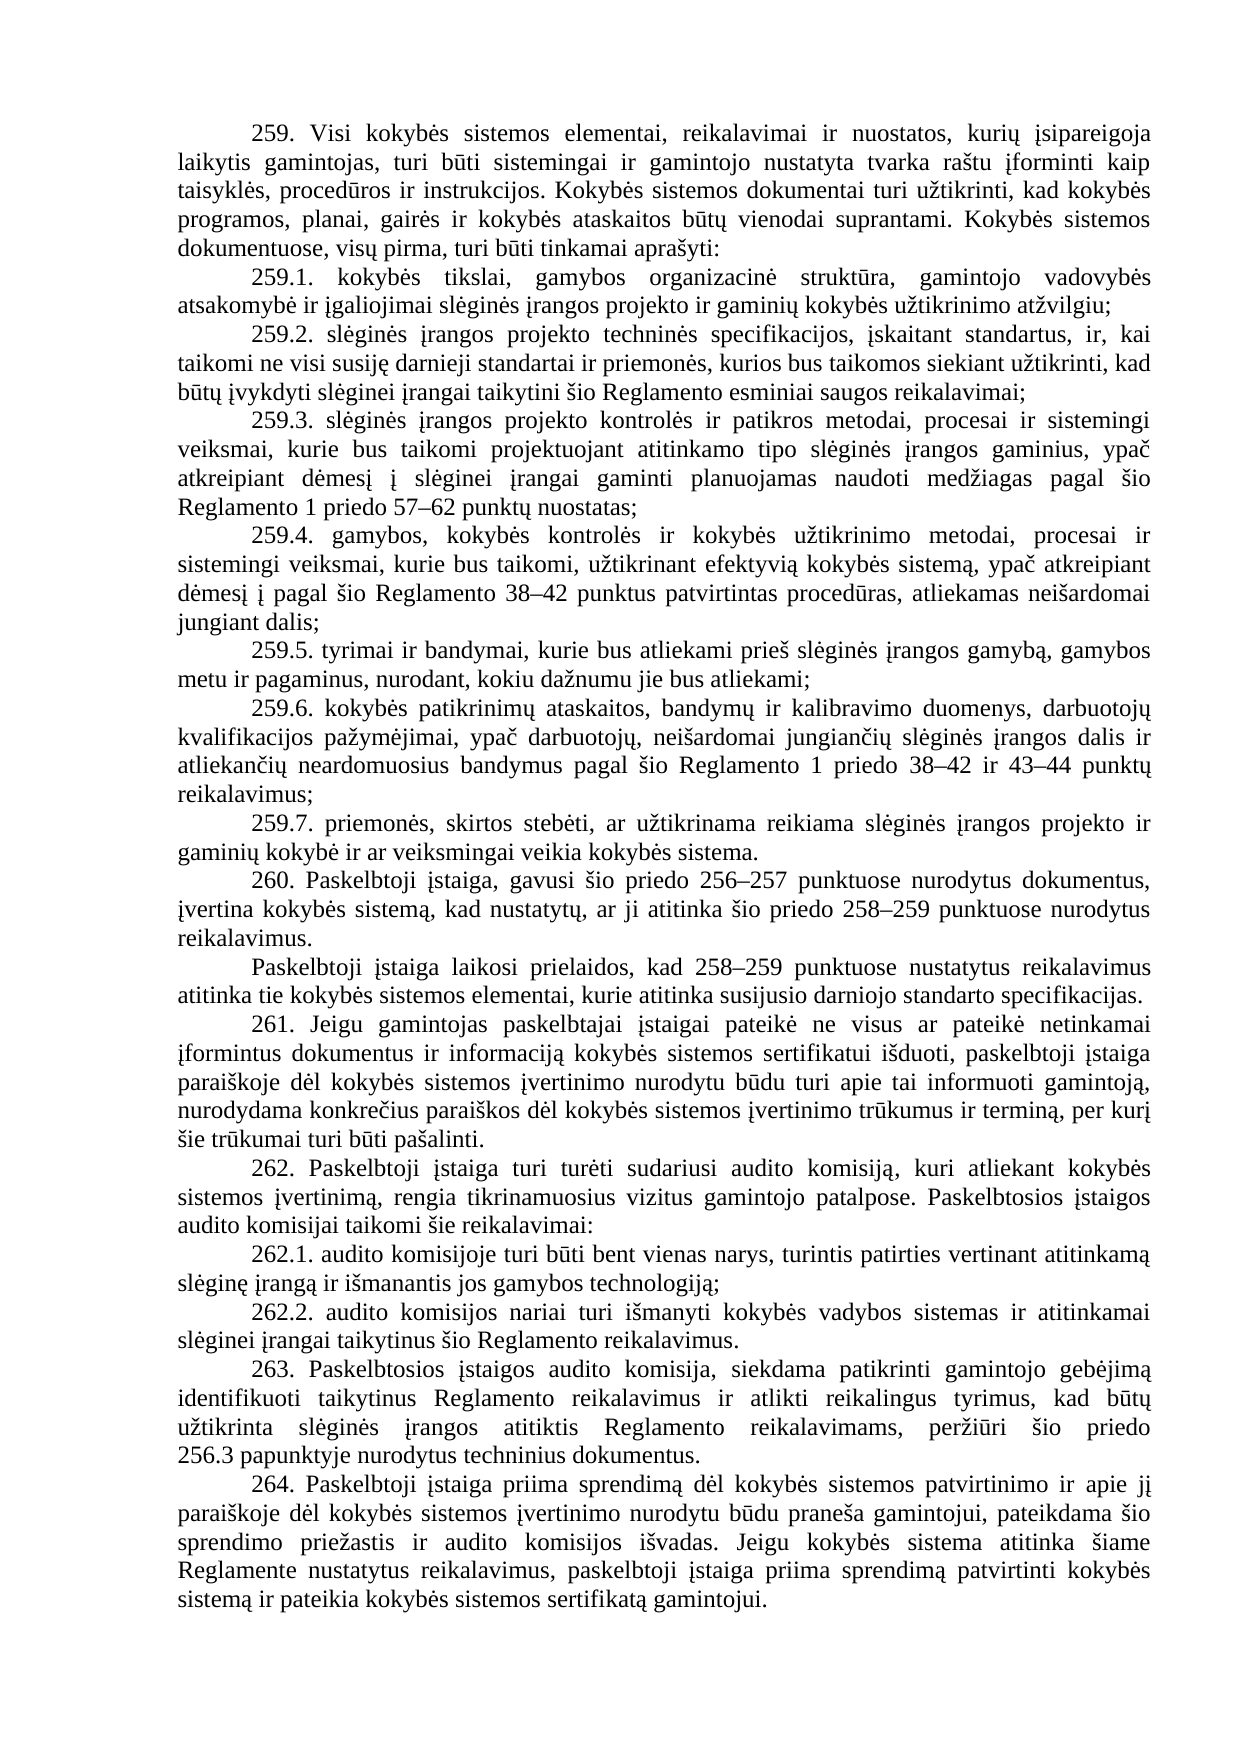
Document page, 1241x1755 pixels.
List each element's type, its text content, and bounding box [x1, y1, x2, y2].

text 262.1. audito komisijoje turi būti bent vienas narys, turintis patirties vertinant atitinkamą slėginę įrangą ir išmanantis jos gamybos technologiją; [177, 1239, 1152, 1297]
text 262.2. audito komisijos nariai turi išmanyti kokybės vadybos sistemas ir atitinkamai slėginei įrangai taikytinus šio Reglamento reikalavimus. [177, 1297, 1152, 1354]
text 263. Paskelbtosios įstaigos audito komisija, siekdama patikrinti gamintojo gebėjimą identifikuoti taikytinus Reglamento reikalavimus ir atlikti reikalingus tyrimus, kad būtų užtikrinta slėginės įrangos atitiktis Reglamento reikalavimams, peržiūri šio priedo 256.3 papunktyje nurodytus techninius dokumentus. [177, 1354, 1152, 1469]
text 259.2. slėginės įrangos projekto techninės specifikacijos, įskaitant standartus, ir, kai taikomi ne visi susiję darnieji standartai ir priemonės, kurios bus taikomos siekiant užtikrinti, kad būtų įvykdyti slėginei įrangai taikytini šio Reglamento esminiai saugos reikalavimai; [177, 319, 1152, 406]
text Paskelbtoji įstaiga laikosi prielaidos, kad 258–259 punktuose nustatytus reikalavimus atitinka tie kokybės sistemos elementai, kurie atitinka susijusio darniojo standarto specifikacijas. [177, 952, 1152, 1009]
text 259.6. kokybės patikrinimų ataskaitos, bandymų ir kalibravimo duomenys, darbuotojų kvalifikacijos pažymėjimai, ypač darbuotojų, neišardomai jungiančių slėginės įrangos dalis ir atliekančių neardomuosius bandymus pagal šio Reglamento 1 priedo 38–42 ir 43–44 punktų reikalavimus; [177, 693, 1152, 808]
text 261. Jeigu gamintojas paskelbtajai įstaigai pateikė ne visus ar pateikė netinkamai įformintus dokumentus ir informaciją kokybės sistemos sertifikatui išduoti, paskelbtoji įstaiga paraiškoje dėl kokybės sistemos įvertinimo nurodytu būdu turi apie tai informuoti gamintoją, nurodydama konkrečius paraiškos dėl kokybės sistemos įvertinimo trūkumus ir terminą, per kurį šie trūkumai turi būti pašalinti. [177, 1009, 1152, 1153]
text 259.7. priemonės, skirtos stebėti, ar užtikrinama reikiama slėginės įrangos projekto ir gaminių kokybė ir ar veiksmingai veikia kokybės sistema. [177, 808, 1152, 866]
text 262. Paskelbtoji įstaiga turi turėti sudariusi audito komisiją, kuri atliekant kokybės sistemos įvertinimą, rengia tikrinamuosius vizitus gamintojo patalpose. Paskelbtosios įstaigos audito komisijai taikomi šie reikalavimai: [177, 1153, 1152, 1239]
text 259.3. slėginės įrangos projekto kontrolės ir patikros metodai, procesai ir sistemingi veiksmai, kurie bus taikomi projektuojant atitinkamo tipo slėginės įrangos gaminius, ypač atkreipiant dėmesį į slėginei įrangai gaminti planuojamas naudoti medžiagas pagal šio Reglamento 1 priedo 57–62 punktų nuostatas; [177, 406, 1152, 521]
text 259.4. gamybos, kokybės kontrolės ir kokybės užtikrinimo metodai, procesai ir sistemingi veiksmai, kurie bus taikomi, užtikrinant efektyvią kokybės sistemą, ypač atkreipiant dėmesį į pagal šio Reglamento 38–42 punktus patvirtintas procedūras, atliekamas neišardomai jungiant dalis; [177, 521, 1152, 636]
text 259.1. kokybės tikslai, gamybos organizacinė struktūra, gamintojo vadovybės atsakomybė ir įgaliojimai slėginės įrangos projekto ir gaminių kokybės užtikrinimo atžvilgiu; [177, 262, 1152, 319]
text 260. Paskelbtoji įstaiga, gavusi šio priedo 256–257 punktuose nurodytus dokumentus, įvertina kokybės sistemą, kad nustatytų, ar ji atitinka šio priedo 258–259 punktuose nurodytus reikalavimus. [177, 866, 1152, 952]
text 264. Paskelbtoji įstaiga priima sprendimą dėl kokybės sistemos patvirtinimo ir apie jį paraiškoje dėl kokybės sistemos įvertinimo nurodytu būdu praneša gamintojui, pateikdama šio sprendimo priežastis ir audito komisijos išvadas. Jeigu kokybės sistema atitinka šiame Reglamente nustatytus reikalavimus, paskelbtoji įstaiga priima sprendimą patvirtinti kokybės sistemą ir pateikia kokybės sistemos sertifikatą gamintojui. [177, 1469, 1152, 1613]
text 259. Visi kokybės sistemos elementai, reikalavimai ir nuostatos, kurių įsipareigoja laikytis gamintojas, turi būti sistemingai ir gamintojo nustatyta tvarka raštu įforminti kaip taisyklės, procedūros ir instrukcijos. Kokybės sistemos dokumentai turi užtikrinti, kad kokybės programos, planai, gairės ir kokybės ataskaitos būtų vienodai suprantami. Kokybės sistemos dokumentuose, visų pirma, turi būti tinkamai aprašyti: [177, 118, 1152, 262]
text 259.5. tyrimai ir bandymai, kurie bus atliekami prieš slėginės įrangos gamybą, gamybos metu ir pagaminus, nurodant, kokiu dažnumu jie bus atliekami; [177, 636, 1152, 693]
